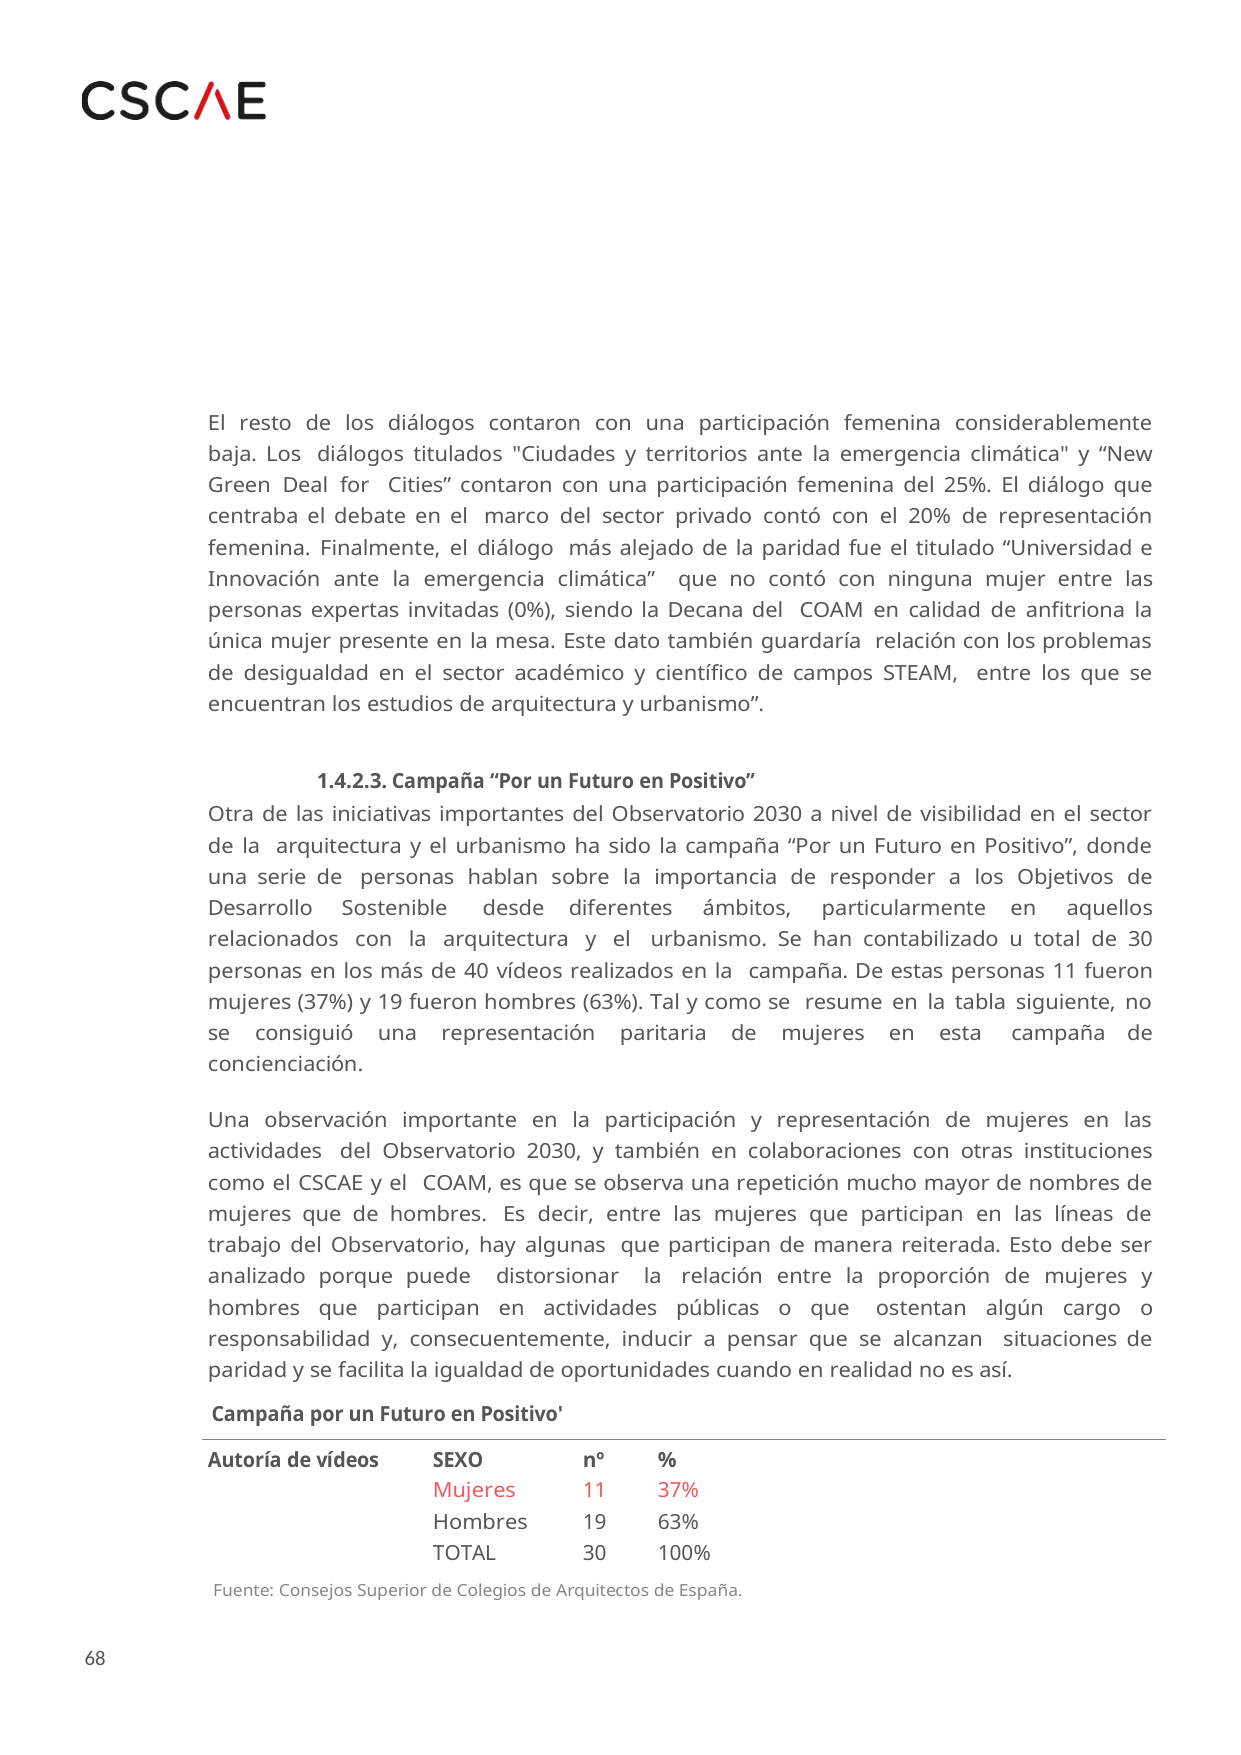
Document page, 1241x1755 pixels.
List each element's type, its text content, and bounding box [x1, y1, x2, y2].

table_cell [202, 1539, 410, 1575]
table_cell Mujeres [410, 1476, 553, 1507]
table_cell 100% [632, 1539, 1166, 1575]
text Otra de las iniciativas importantes del Observatorio 2030 a nivel de visibilidad en el sector de la arquitectura y el urbanismo ha sido la campaña “Por un Futuro en Positivo”, donde una serie de personas hablan sobre la importancia de responder a los Objetivos de Desarrollo Sostenible desde diferentes ámbitos, particularmente en aquellos relacionados con la arquitectura y el urbanismo. Se han contabilizado u total de 30 personas en los más de 40 vídeos realizados en la campaña. De estas personas 11 fueron mujeres (37%) y 19 fueron hombres (63%). Tal y como se resume en la tabla siguiente, no se consiguió una representación paritaria de mujeres en esta campaña de concienciación. [208, 797, 1153, 1078]
table_cell 30 [553, 1539, 632, 1575]
table_cell 63% [632, 1508, 1166, 1539]
table_header nº [553, 1440, 632, 1476]
text Una observación importante en la participación y representación de mujeres en las actividades del Observatorio 2030, y también en colaboraciones con otras instituciones como el CSCAE y el COAM, es que se observa una repetición mucho mayor de nombres de mujeres que de hombres. Es decir, entre las mujeres que participan en las líneas de trabajo del Observatorio, hay algunas que participan de manera reiterada. Esto debe ser analizado porque puede distorsionar la relación entre la proporción de mujeres y hombres que participan en actividades públicas o que ostentan algún cargo o responsabilidad y, consecuentemente, inducir a pensar que se alcanzan situaciones de paridad y se facilita la igualdad de oportunidades cuando en realidad no es así. [208, 1102, 1153, 1384]
table_header Autoría de vídeos [202, 1440, 410, 1476]
subtitle Campaña por un Futuro en Positivo' [211, 1399, 1178, 1428]
table_cell 19 [553, 1508, 632, 1539]
text Fuente: Consejos Superior de Colegios de Arquitectos de España. [213, 1578, 1178, 1601]
table_cell [202, 1476, 410, 1507]
table_cell Hombres [410, 1508, 553, 1539]
text El resto de los diálogos contaron con una participación femenina considerablemente baja. Los diálogos titulados "Ciudades y territorios ante la emergencia climática" y “New Green Deal for Cities” contaron con una participación femenina del 25%. El diálogo que centraba el debate en el marco del sector privado contó con el 20% de representación femenina. Finalmente, el diálogo más alejado de la paridad fue el titulado “Universidad e Innovación ante la emergencia climática” que no contó con ninguna mujer entre las personas expertas invitadas (0%), siendo la Decana del COAM en calidad de anﬁtriona la única mujer presente en la mesa. Este dato también guardaría relación con los problemas de desigualdad en el sector académico y cientíﬁco de campos STEAM, entre los que se encuentran los estudios de arquitectura y urbanismo”. [208, 405, 1153, 717]
table_header % [632, 1440, 1166, 1476]
table_cell 37% [632, 1476, 1166, 1507]
table_cell TOTAL [410, 1539, 553, 1575]
list Campaña “Por un Futuro en Positivo” [317, 768, 1178, 794]
table_cell 11 [553, 1476, 632, 1507]
table_header SEXO [410, 1440, 553, 1476]
table_cell [202, 1508, 410, 1539]
